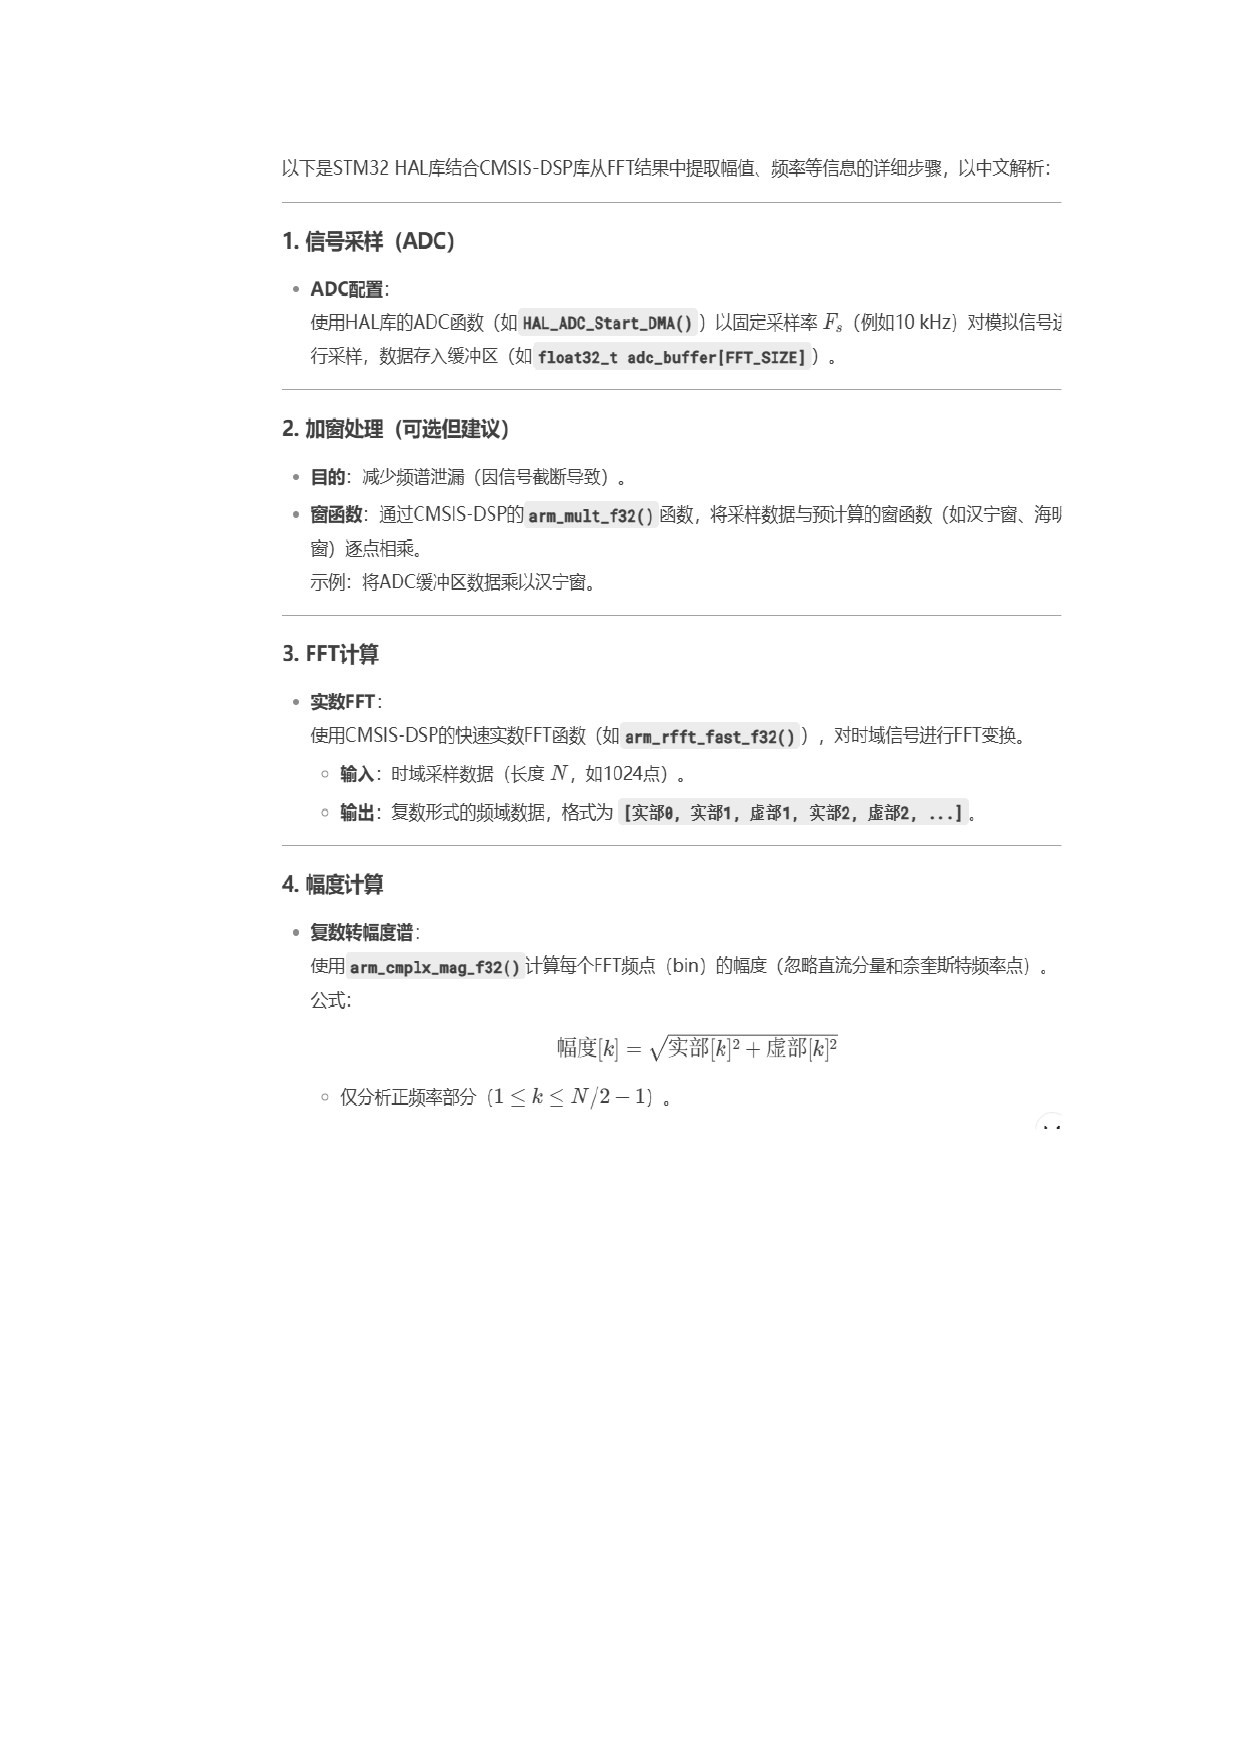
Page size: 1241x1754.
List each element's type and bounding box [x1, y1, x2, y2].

picture [275, 150, 1062, 1129]
